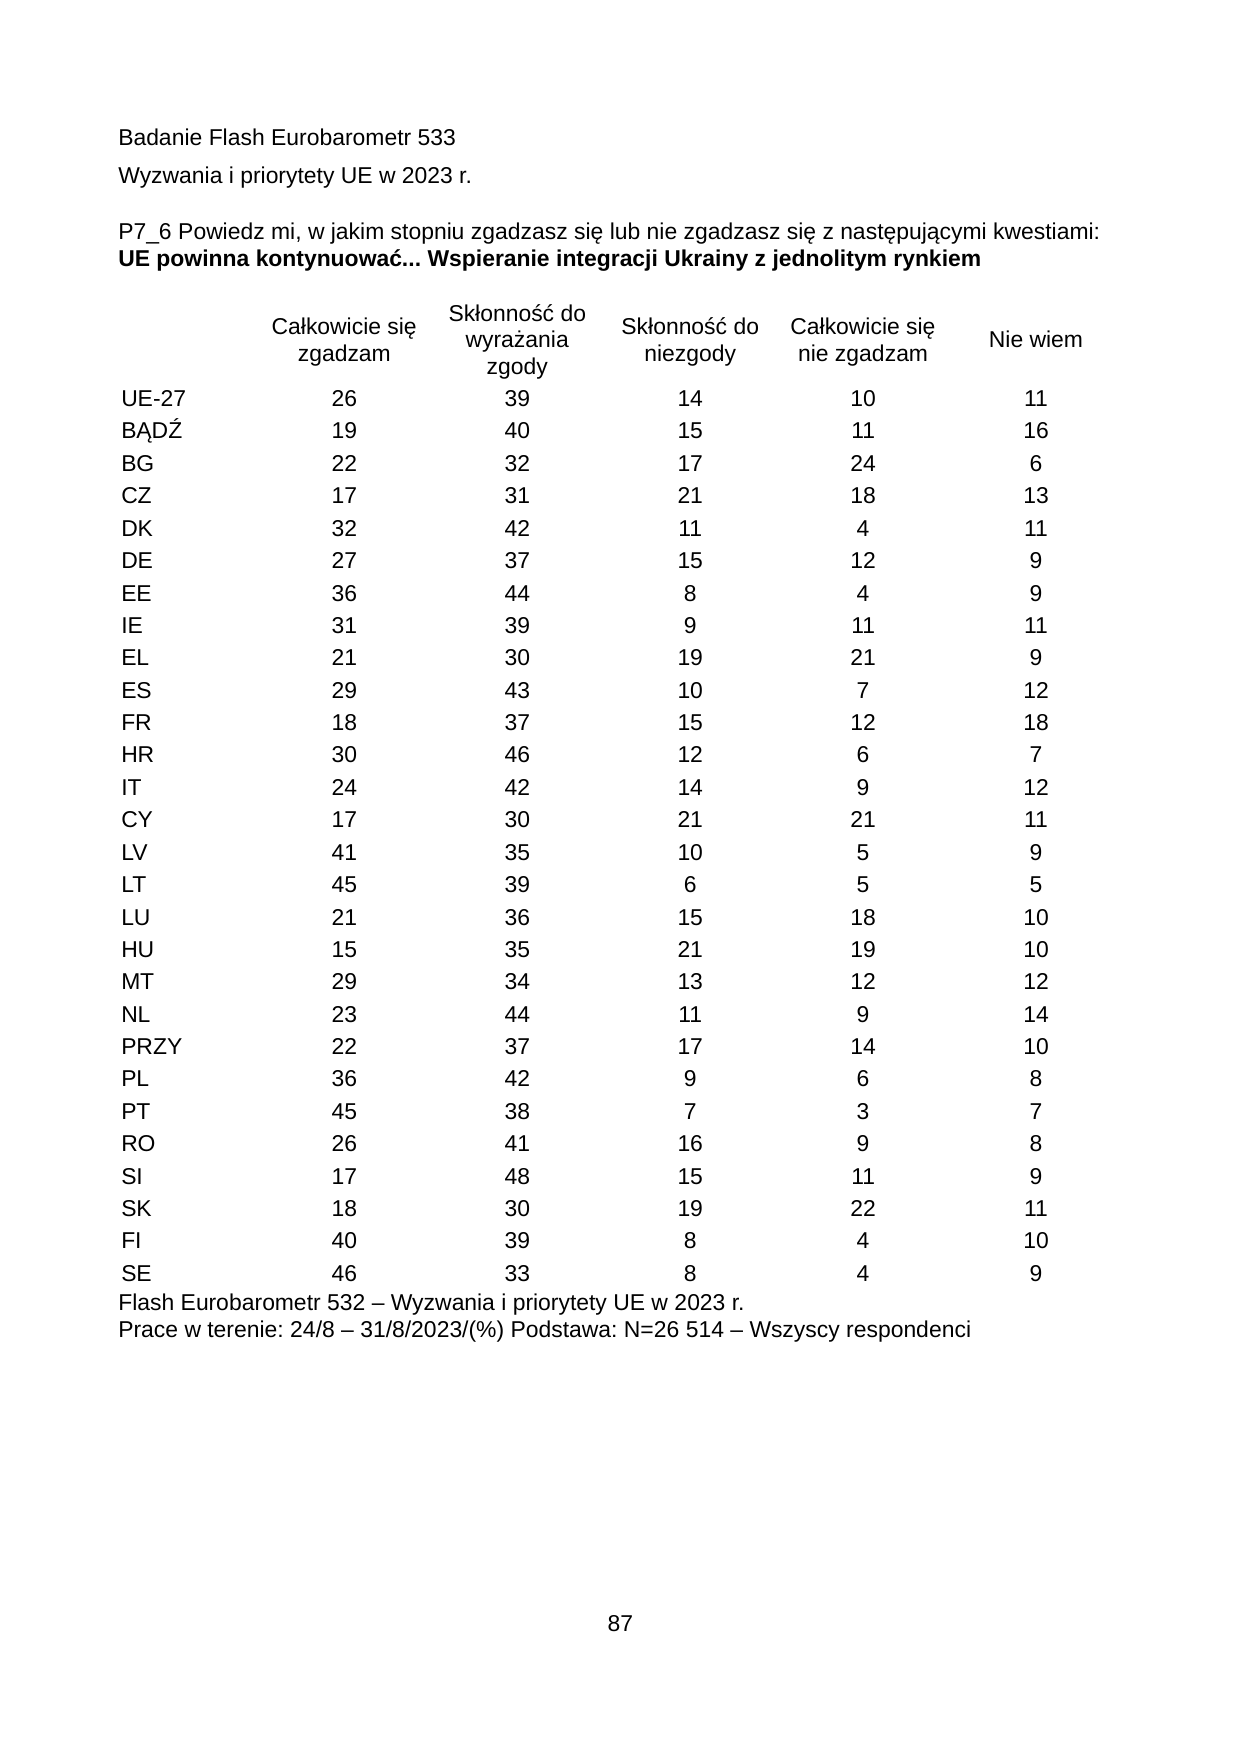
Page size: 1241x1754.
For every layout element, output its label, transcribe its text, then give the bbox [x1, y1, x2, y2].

table_cell UE-27 [118, 382, 258, 414]
table_cell 27 [258, 544, 431, 576]
table_cell 30 [258, 739, 431, 771]
table_cell CZ [118, 479, 258, 512]
table_cell 11 [604, 998, 776, 1030]
text Flash Eurobarometr 532 – Wyzwania i priorytety UE w 2023 r. [118, 1289, 1122, 1316]
table_cell 4 [776, 1257, 949, 1289]
table_cell LV [118, 836, 258, 868]
table_cell 11 [949, 512, 1122, 544]
table_cell 48 [431, 1160, 603, 1192]
table_cell 16 [604, 1127, 776, 1159]
table_cell 43 [431, 674, 603, 706]
table_header Całkowicie się zgadzam [258, 297, 431, 382]
table_cell 8 [604, 1224, 776, 1257]
table_cell 5 [949, 868, 1122, 900]
table_cell 9 [604, 1063, 776, 1095]
table_cell 30 [431, 803, 603, 836]
table_cell 5 [776, 868, 949, 900]
table_cell 36 [431, 900, 603, 933]
table_cell 4 [776, 1224, 949, 1257]
table_cell NL [118, 998, 258, 1030]
table_cell 41 [431, 1127, 603, 1159]
table_cell 19 [604, 1192, 776, 1224]
text UE powinna kontynuować... Wspieranie integracji Ukrainy z jednolitym rynkiem [118, 244, 1122, 271]
table_cell 9 [776, 998, 949, 1030]
table_header Całkowicie się nie zgadzam [776, 297, 949, 382]
table_cell 14 [776, 1030, 949, 1062]
table_cell SK [118, 1192, 258, 1224]
table_cell 5 [776, 836, 949, 868]
table_cell 46 [258, 1257, 431, 1289]
table_cell 42 [431, 512, 603, 544]
table_cell 18 [776, 900, 949, 933]
table_cell 7 [949, 1095, 1122, 1127]
table_cell 31 [258, 609, 431, 641]
table_cell 42 [431, 1063, 603, 1095]
table_cell 17 [258, 803, 431, 836]
table_header Nie wiem [949, 297, 1122, 382]
table_cell 17 [258, 479, 431, 512]
table_cell 12 [949, 771, 1122, 803]
table_cell 11 [776, 415, 949, 447]
table_cell 9 [949, 836, 1122, 868]
table_header Skłonność do wyrażania zgody [431, 297, 603, 382]
table_cell HU [118, 933, 258, 965]
table_cell 11 [949, 382, 1122, 414]
table_cell 10 [776, 382, 949, 414]
table_cell IE [118, 609, 258, 641]
table_cell HR [118, 739, 258, 771]
table_cell 10 [949, 933, 1122, 965]
table_cell 21 [604, 803, 776, 836]
table_cell 12 [949, 674, 1122, 706]
table_cell 34 [431, 965, 603, 998]
table_cell 14 [604, 382, 776, 414]
table_cell 44 [431, 998, 603, 1030]
table_cell 12 [604, 739, 776, 771]
table_cell 39 [431, 1224, 603, 1257]
table_cell 17 [258, 1160, 431, 1192]
table_header [118, 297, 258, 382]
table_cell 45 [258, 1095, 431, 1127]
table_cell FI [118, 1224, 258, 1257]
table_cell 23 [258, 998, 431, 1030]
table_cell PL [118, 1063, 258, 1095]
table_cell 22 [776, 1192, 949, 1224]
table_cell FR [118, 706, 258, 738]
table_cell 13 [604, 965, 776, 998]
table_cell 7 [604, 1095, 776, 1127]
table_cell 17 [604, 1030, 776, 1062]
table_cell 35 [431, 933, 603, 965]
table_cell 8 [604, 576, 776, 609]
table_cell 19 [776, 933, 949, 965]
table_cell 42 [431, 771, 603, 803]
table_cell 15 [604, 900, 776, 933]
table_cell 26 [258, 1127, 431, 1159]
table_cell 6 [949, 447, 1122, 479]
table_cell 16 [949, 415, 1122, 447]
table_cell 22 [258, 1030, 431, 1062]
table_cell 40 [258, 1224, 431, 1257]
table_cell 40 [431, 415, 603, 447]
table_cell 14 [949, 998, 1122, 1030]
table_cell 39 [431, 609, 603, 641]
table_cell 21 [604, 933, 776, 965]
table_cell 9 [949, 641, 1122, 674]
table_cell 11 [776, 609, 949, 641]
table_cell SE [118, 1257, 258, 1289]
table_cell PT [118, 1095, 258, 1127]
table_cell RO [118, 1127, 258, 1159]
table_cell 33 [431, 1257, 603, 1289]
table_cell 10 [604, 836, 776, 868]
table_cell 22 [258, 447, 431, 479]
table_cell LU [118, 900, 258, 933]
table_cell 36 [258, 1063, 431, 1095]
table_cell 12 [776, 544, 949, 576]
table_cell 30 [431, 641, 603, 674]
table_cell 39 [431, 868, 603, 900]
table_cell 18 [258, 706, 431, 738]
table_cell MT [118, 965, 258, 998]
table_cell 18 [776, 479, 949, 512]
table_cell 46 [431, 739, 603, 771]
table_cell 9 [949, 576, 1122, 609]
table_cell 24 [776, 447, 949, 479]
table_cell DK [118, 512, 258, 544]
table_cell 37 [431, 1030, 603, 1062]
table_cell 41 [258, 836, 431, 868]
table_cell 37 [431, 544, 603, 576]
table_cell 9 [949, 1160, 1122, 1192]
table_cell 44 [431, 576, 603, 609]
table_cell EE [118, 576, 258, 609]
table_cell 36 [258, 576, 431, 609]
table_cell CY [118, 803, 258, 836]
table_cell 19 [258, 415, 431, 447]
table_cell 6 [604, 868, 776, 900]
table_header Skłonność do niezgody [604, 297, 776, 382]
table_cell 18 [258, 1192, 431, 1224]
table_cell 15 [604, 1160, 776, 1192]
table_cell 8 [949, 1127, 1122, 1159]
table_cell 13 [949, 479, 1122, 512]
table_cell 6 [776, 1063, 949, 1095]
table_cell 4 [776, 512, 949, 544]
table_cell 6 [776, 739, 949, 771]
table_cell 7 [949, 739, 1122, 771]
table_cell 21 [258, 641, 431, 674]
table_cell DE [118, 544, 258, 576]
table_cell 45 [258, 868, 431, 900]
table_cell 37 [431, 706, 603, 738]
table_cell 18 [949, 706, 1122, 738]
table_cell 35 [431, 836, 603, 868]
table_cell BĄDŹ [118, 415, 258, 447]
table_cell 32 [431, 447, 603, 479]
table_cell 15 [604, 415, 776, 447]
table_cell 19 [604, 641, 776, 674]
table_cell 9 [604, 609, 776, 641]
table_cell 15 [604, 544, 776, 576]
table_cell 21 [604, 479, 776, 512]
text P7_6 Powiedz mi, w jakim stopniu zgadzasz się lub nie zgadzasz się z następującymi kwestiami: [118, 218, 1122, 244]
table_cell 39 [431, 382, 603, 414]
table_cell 11 [949, 609, 1122, 641]
table_cell 38 [431, 1095, 603, 1127]
table_cell ES [118, 674, 258, 706]
table_cell BG [118, 447, 258, 479]
table_cell LT [118, 868, 258, 900]
table_cell 10 [949, 1030, 1122, 1062]
table_cell 26 [258, 382, 431, 414]
table_cell 11 [604, 512, 776, 544]
table_cell 10 [949, 1224, 1122, 1257]
table_cell 21 [776, 641, 949, 674]
table_cell 15 [258, 933, 431, 965]
table_cell 32 [258, 512, 431, 544]
table_cell 29 [258, 965, 431, 998]
table_cell 7 [776, 674, 949, 706]
table_cell 30 [431, 1192, 603, 1224]
table_cell 14 [604, 771, 776, 803]
table_cell SI [118, 1160, 258, 1192]
table_cell 9 [949, 1257, 1122, 1289]
table_cell 12 [776, 706, 949, 738]
table_cell 29 [258, 674, 431, 706]
table_cell 17 [604, 447, 776, 479]
table_cell 24 [258, 771, 431, 803]
table_cell 3 [776, 1095, 949, 1127]
table_cell 8 [604, 1257, 776, 1289]
table_cell PRZY [118, 1030, 258, 1062]
table_cell EL [118, 641, 258, 674]
table_cell 15 [604, 706, 776, 738]
table_cell 4 [776, 576, 949, 609]
table_cell 9 [776, 771, 949, 803]
table_cell 12 [776, 965, 949, 998]
table_cell 21 [776, 803, 949, 836]
table_cell 21 [258, 900, 431, 933]
table_cell 10 [604, 674, 776, 706]
table_cell 12 [949, 965, 1122, 998]
table_cell IT [118, 771, 258, 803]
table_cell 31 [431, 479, 603, 512]
table_cell 9 [776, 1127, 949, 1159]
table_cell 10 [949, 900, 1122, 933]
table_cell 9 [949, 544, 1122, 576]
table_cell 11 [949, 803, 1122, 836]
table_cell 11 [776, 1160, 949, 1192]
table_cell 11 [949, 1192, 1122, 1224]
table_cell 8 [949, 1063, 1122, 1095]
text Prace w terenie: 24/8 – 31/8/2023/(%) Podstawa: N=26 514 – Wszyscy respondenci [118, 1316, 1122, 1342]
